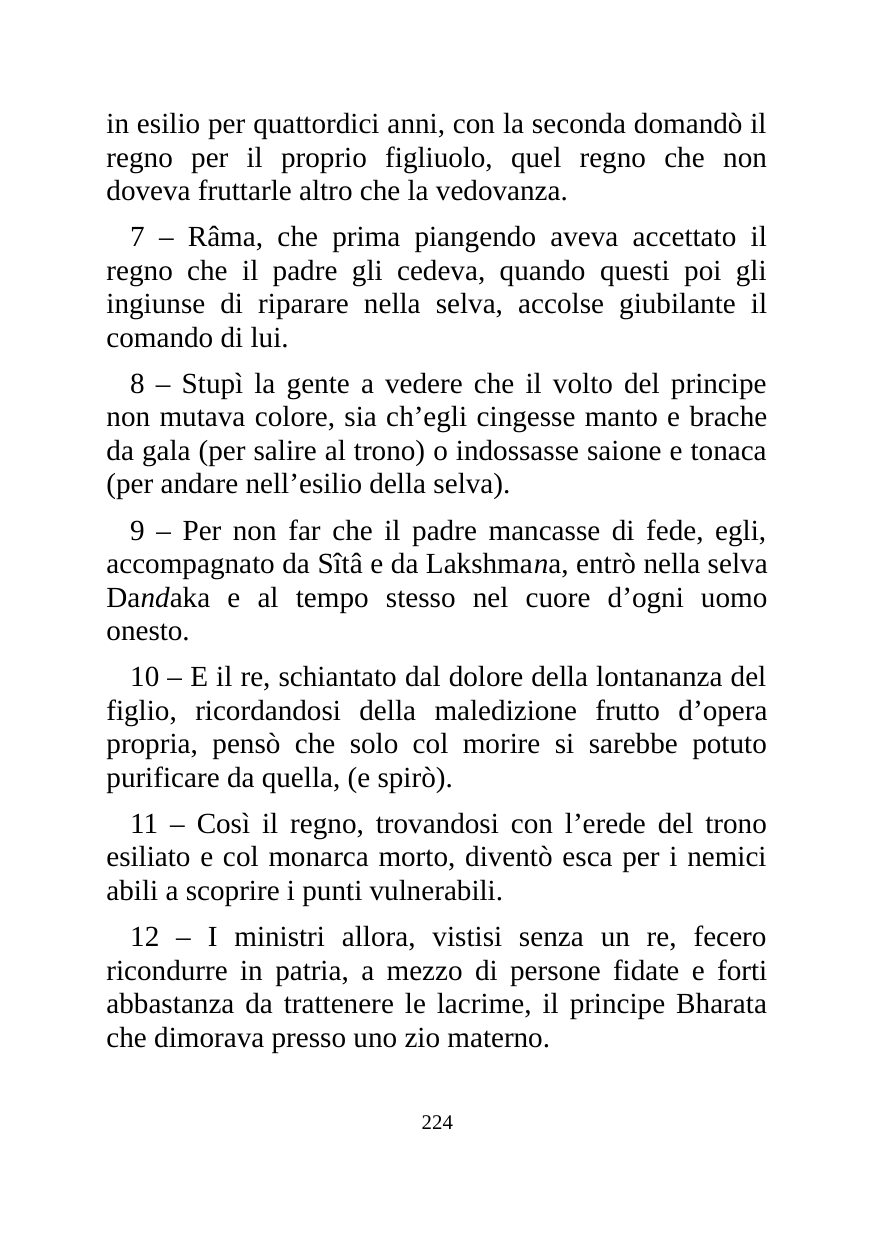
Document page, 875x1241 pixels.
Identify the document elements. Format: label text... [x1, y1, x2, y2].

text 11 – Così il regno, trovandosi con l’erede del trono esiliato e col monarca morto, diventò esca per i nemici abili a scoprire i punti vulnerabili. [106, 806, 768, 907]
text 9 – Per non far che il padre mancasse di fede, egli, accompagnato da Sîtâ e da Lakshmana, entrò nella selva Dandaka e al tempo stesso nel cuore d’ogni uomo onesto. [106, 513, 768, 647]
text 7 – Râma, che prima piangendo aveva accettato il regno che il padre gli cedeva, quando questi poi gli ingiunse di riparare nella selva, accolse giubilante il comando di lui. [106, 219, 768, 353]
text 10 – E il re, schiantato dal dolore della lontananza del figlio, ricordandosi della maledizione frutto d’opera propria, pensò che solo col morire si sarebbe potuto purificare da quella, (e spirò). [106, 659, 768, 793]
text in esilio per quattordici anni, con la seconda domandò il regno per il proprio figliuolo, quel regno che non doveva fruttarle altro che la vedovanza. [106, 106, 768, 207]
text 12 – I ministri allora, vistisi senza un re, fecero ricondurre in patria, a mezzo di persone fidate e forti abbastanza da trattenere le lacrime, il principe Bharata che dimorava presso uno zio materno. [106, 919, 768, 1053]
text 8 – Stupì la gente a vedere che il volto del principe non mutava colore, sia ch’egli cingesse manto e brache da gala (per salire al trono) o indossasse saione e tonaca (per andare nell’esilio della selva). [106, 366, 768, 500]
